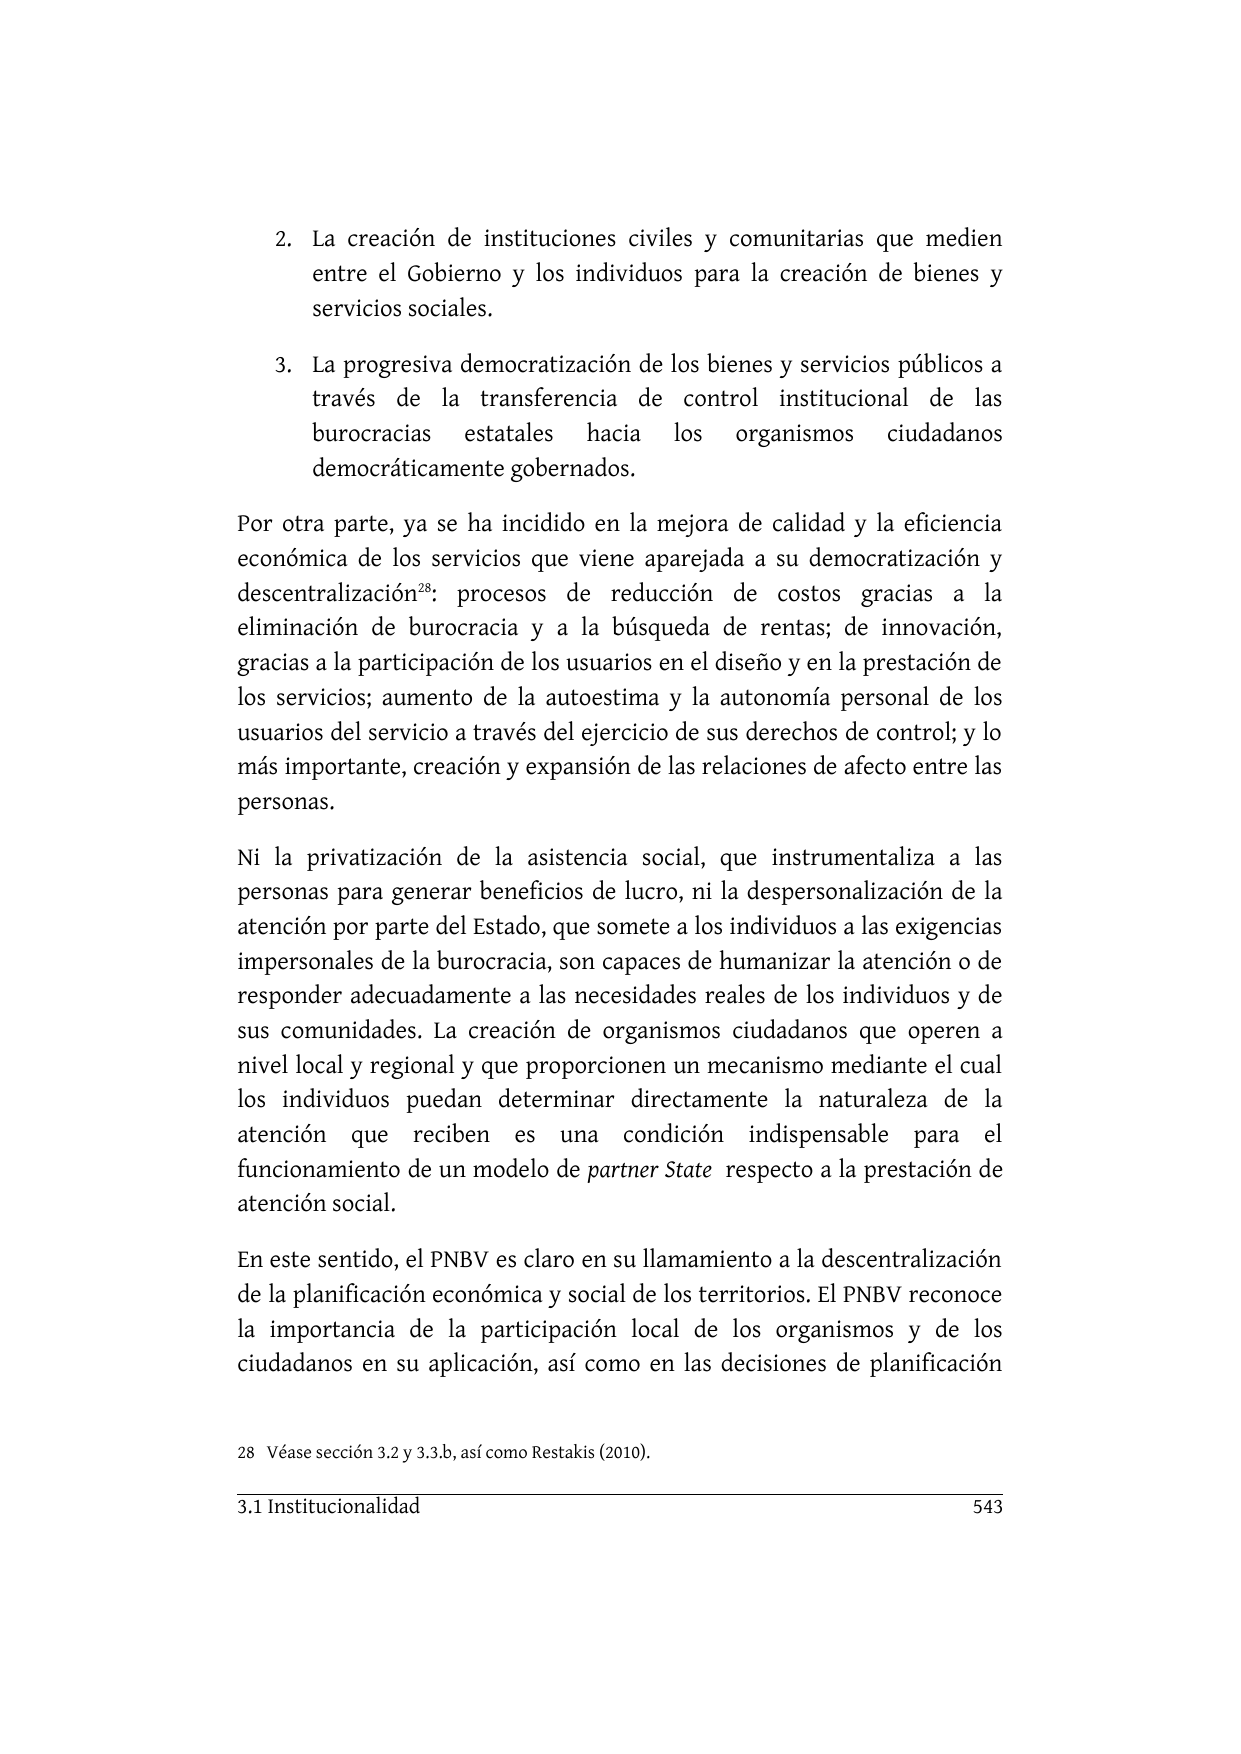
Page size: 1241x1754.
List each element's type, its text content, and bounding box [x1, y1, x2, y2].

list La creación de instituciones civiles y comunitarias que medien entre el Gobierno y los individuos para la creación de bienes y servicios sociales. [274, 225, 1003, 323]
list La progresiva democratización de los bienes y servicios públicos a través de la transferencia de control institucional de las burocracias estatales hacia los organismos ciudadanos democráticamente gobernados. [274, 350, 1003, 483]
text Véase sección 3.2 y 3.3.b, así como Restakis (2010). [237, 1442, 1003, 1464]
text Por otra parte, ya se ha incidido en la mejora de calidad y la eficiencia económica de los servicios que viene aparejada a su democratización y descentralización: procesos de reducción de costos gracias a la eliminación de burocracia y a la búsqueda de rentas; de innovación, gracias a la participación de los usuarios en el diseño y en la prestación de los servicios; aumento de la autoestima y la autonomía personal de los usuarios del servicio a través del ejercicio de sus derechos de control; y lo más importante, creación y expansión de las relaciones de afecto entre las personas. [237, 510, 1003, 816]
text En este sentido, el PNBV es claro en su llamamiento a la descentralización de la planificación económica y social de los territorios. El PNBV reconoce la importancia de la participación local de los organismos y de los ciudadanos en su aplicación, así como en las decisiones de planificación [237, 1246, 1003, 1379]
text Ni la privatización de la asistencia social, que instrumentaliza a las personas para generar beneficios de lucro, ni la despersonalización de la atención por parte del Estado, que somete a los individuos a las exigencias impersonales de la burocracia, son capaces de humanizar la atención o de responder adecuadamente a las necesidades reales de los individuos y de sus comunidades. La creación de organismos ciudadanos que operen a nivel local y regional y que proporcionen un mecanismo mediante el cual los individuos puedan determinar directamente la naturaleza de la atención que reciben es una condición indispensable para el funcionamiento de un modelo de partner State respecto a la prestación de atención social. [237, 843, 1003, 1219]
